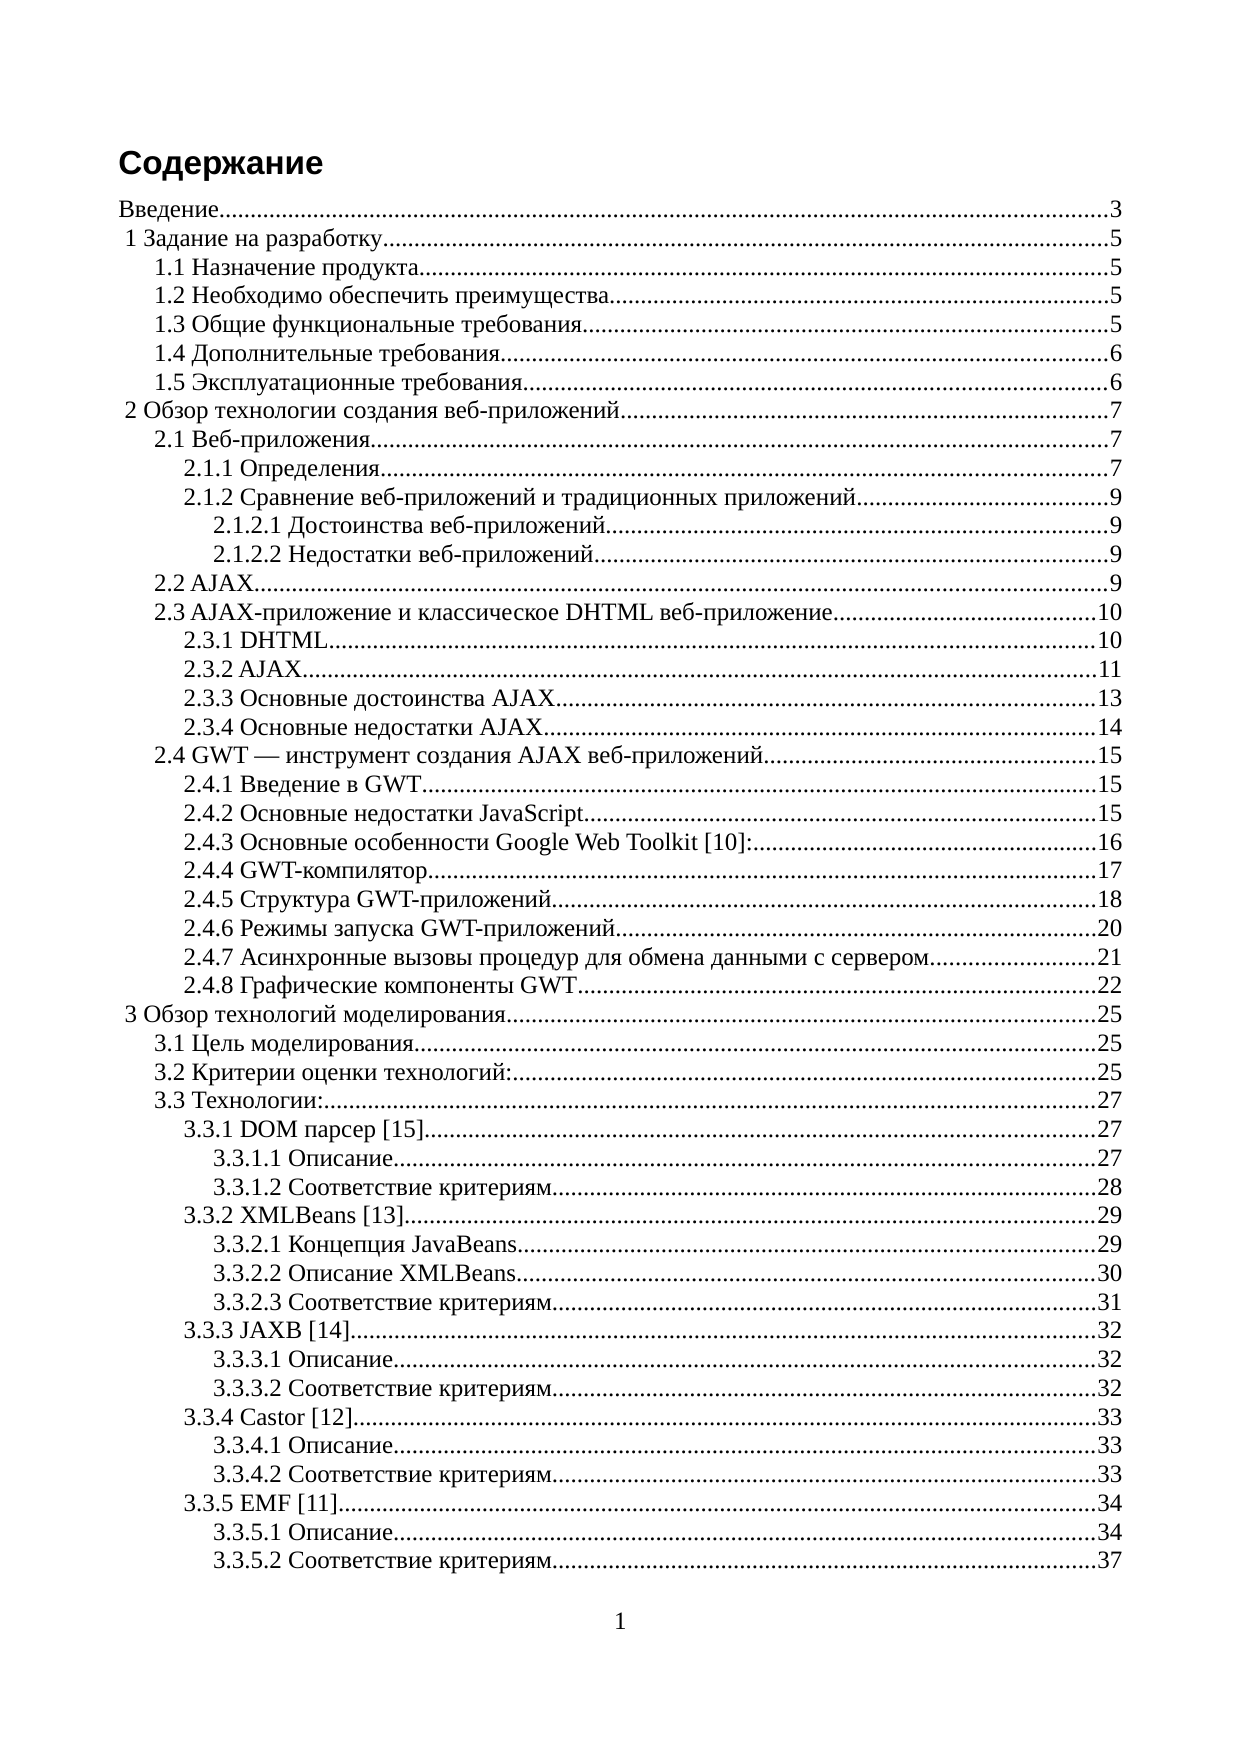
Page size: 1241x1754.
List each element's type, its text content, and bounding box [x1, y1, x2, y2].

text 2.2 AJAX 9 [148, 568, 1122, 597]
text 2.3 AJAX-приложение и классическое DHTML веб-приложение 10 [148, 597, 1122, 625]
text 1.4 Дополнительные требования 6 [148, 338, 1122, 367]
text 3.3.2.1 Концепция JavaBeans 29 [207, 1229, 1122, 1258]
text 3.3.1.1 Описание 27 [207, 1143, 1122, 1172]
text 3.2 Критерии оценки технологий: 25 [148, 1057, 1122, 1085]
text 2.4.7 Асинхронные вызовы процедур для обмена данными с сервером 21 [177, 942, 1122, 970]
text 2.1.2.1 Достоинства веб-приложений 9 [207, 510, 1122, 539]
text 1.3 Общие функциональные требования 5 [148, 309, 1122, 338]
text 2.1.1 Определения 7 [177, 453, 1122, 482]
text 3.3.1 DOM парсер [15] 27 [177, 1114, 1122, 1143]
text 3.3.3.2 Соответствие критериям 32 [207, 1373, 1122, 1402]
text 1 Задание на разработку 5 [118, 223, 1122, 252]
text 3.3.4.2 Соответствие критериям 33 [207, 1459, 1122, 1488]
text 2.3.3 Основные достоинства AJAX 13 [177, 683, 1122, 712]
text 3.1 Цель моделирования 25 [148, 1028, 1122, 1057]
text 3.3.5.2 Соответствие критериям 37 [207, 1545, 1122, 1574]
subtitle Содержание [118, 143, 1122, 182]
text Введение 3 [118, 194, 1122, 223]
text 3.3.5 EMF [11] 34 [177, 1488, 1122, 1517]
text 3.3 Технологии: 27 [148, 1085, 1122, 1114]
text 3 Обзор технологий моделирования 25 [118, 999, 1122, 1028]
text 2.4.3 Основные особенности Google Web Toolkit [10]: 16 [177, 827, 1122, 855]
text 2.3.2 AJAX 11 [177, 654, 1122, 683]
text 2 Обзор технологии создания веб-приложений 7 [118, 395, 1122, 424]
text 3.3.3.1 Описание 32 [207, 1344, 1122, 1373]
text 2.4.6 Режимы запуска GWT-приложений 20 [177, 913, 1122, 942]
text 2.4.1 Введение в GWT 15 [177, 769, 1122, 798]
text 3.3.3 JAXB [14] 32 [177, 1315, 1122, 1344]
text 2.4 GWT — инструмент создания AJAX веб-приложений 15 [148, 740, 1122, 769]
text 2.1 Веб-приложения 7 [148, 424, 1122, 453]
text 3.3.2.2 Описание XMLBeans 30 [207, 1258, 1122, 1287]
text 3.3.1.2 Соответствие критериям 28 [207, 1172, 1122, 1200]
text 2.3.4 Основные недостатки AJAX 14 [177, 712, 1122, 740]
text 2.4.4 GWT-компилятор 17 [177, 855, 1122, 884]
text 1.5 Эксплуатационные требования 6 [148, 367, 1122, 395]
text 2.4.5 Структура GWT-приложений 18 [177, 884, 1122, 913]
text 3.3.4 Castor [12] 33 [177, 1402, 1122, 1430]
text 1.1 Назначение продукта 5 [148, 252, 1122, 280]
text 3.3.4.1 Описание 33 [207, 1430, 1122, 1459]
text 3.3.2 XMLBeans [13] 29 [177, 1200, 1122, 1229]
text 2.3.1 DHTML 10 [177, 625, 1122, 654]
text 2.4.8 Графические компоненты GWT 22 [177, 970, 1122, 999]
text 3.3.2.3 Соответствие критериям 31 [207, 1287, 1122, 1315]
text 2.4.2 Основные недостатки JavaScript 15 [177, 798, 1122, 827]
text 3.3.5.1 Описание 34 [207, 1517, 1122, 1545]
text 1.2 Необходимо обеспечить преимущества 5 [148, 280, 1122, 309]
text 2.1.2 Сравнение веб-приложений и традиционных приложений 9 [177, 482, 1122, 510]
text 2.1.2.2 Недостатки веб-приложений 9 [207, 539, 1122, 568]
